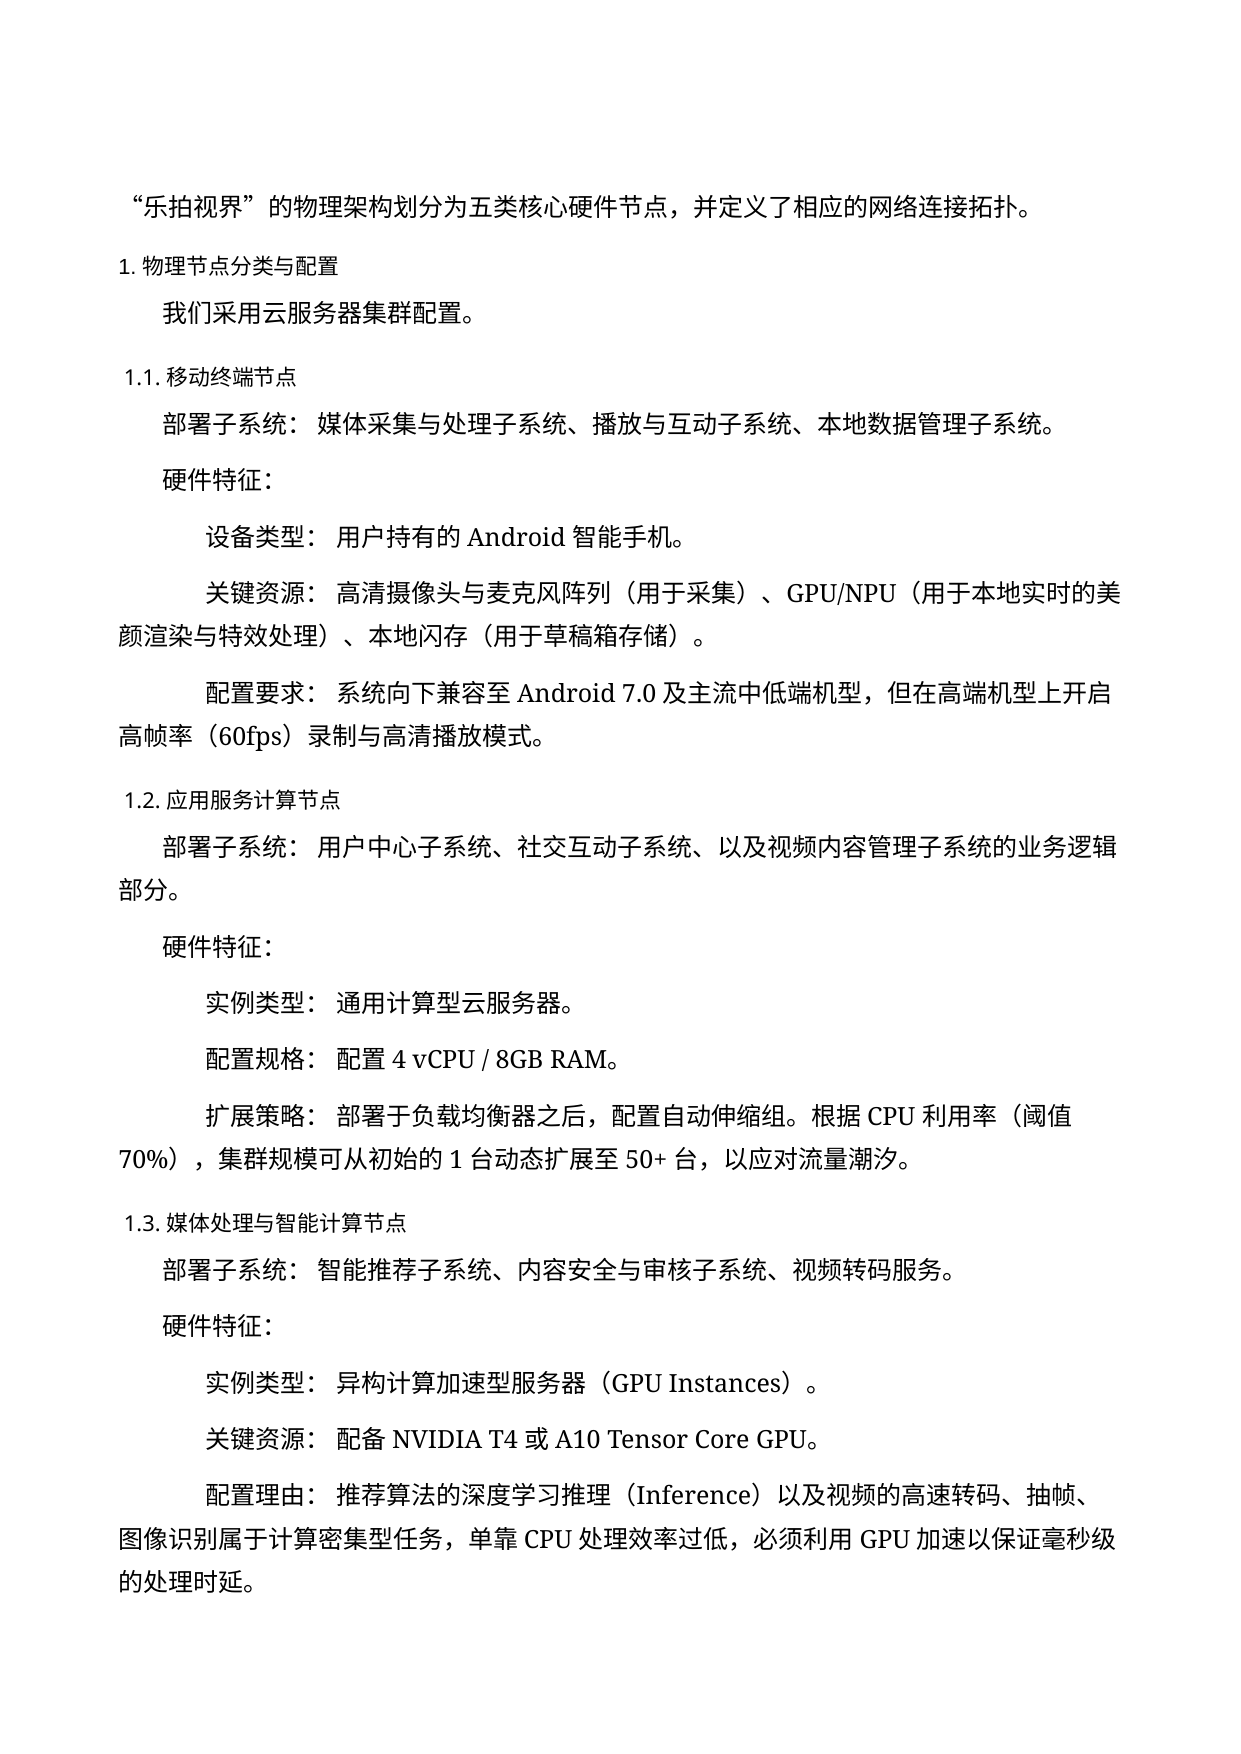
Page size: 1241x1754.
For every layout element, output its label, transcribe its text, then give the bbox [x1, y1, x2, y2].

text 配置规格： 配置 4 vCPU / 8GB RAM。 [118, 1040, 1122, 1076]
subtitle 应用服务计算节点 [118, 783, 1122, 814]
text 关键资源： 配备 NVIDIA T4 或 A10 Tensor Core GPU。 [118, 1419, 1122, 1456]
subtitle 物理节点分类与配置 [118, 249, 1122, 281]
text 配置理由： 推荐算法的深度学习推理（Inference）以及视频的高速转码、抽帧、图像识别属于计算密集型任务，单靠 CPU 处理效率过低，必须利用 GPU 加速以保证毫秒级的处理时延。 [118, 1476, 1122, 1599]
subtitle 媒体处理与智能计算节点 [118, 1206, 1122, 1238]
text 关键资源： 高清摄像头与麦克风阵列（用于采集）、GPU/NPU（用于本地实时的美颜渲染与特效处理）、本地闪存（用于草稿箱存储）。 [118, 573, 1122, 653]
text 部署子系统： 智能推荐子系统、内容安全与审核子系统、视频转码服务。 [118, 1250, 1122, 1287]
subtitle 移动终端节点 [118, 360, 1122, 392]
text 设备类型： 用户持有的 Android 智能手机。 [118, 517, 1122, 553]
text 扩展策略： 部署于负载均衡器之后，配置自动伸缩组。根据 CPU 利用率（阈值 70%），集群规模可从初始的 1 台动态扩展至 50+ 台，以应对流量潮汐。 [118, 1096, 1122, 1176]
text 实例类型： 异构计算加速型服务器（GPU Instances）。 [118, 1363, 1122, 1399]
text 配置要求： 系统向下兼容至 Android 7.0 及主流中低端机型，但在高端机型上开启高帧率（60fps）录制与高清播放模式。 [118, 673, 1122, 753]
text 硬件特征： [118, 1307, 1122, 1343]
text “乐拍视界”的物理架构划分为五类核心硬件节点，并定义了相应的网络连接拓扑。 [118, 188, 1122, 224]
text 我们采用云服务器集群配置。 [118, 294, 1122, 330]
text 硬件特征： [118, 461, 1122, 497]
text 实例类型： 通用计算型云服务器。 [118, 983, 1122, 1020]
text 部署子系统： 用户中心子系统、社交互动子系统、以及视频内容管理子系统的业务逻辑部分。 [118, 827, 1122, 907]
text 部署子系统： 媒体采集与处理子系统、播放与互动子系统、本地数据管理子系统。 [118, 404, 1122, 441]
text 硬件特征： [118, 927, 1122, 963]
